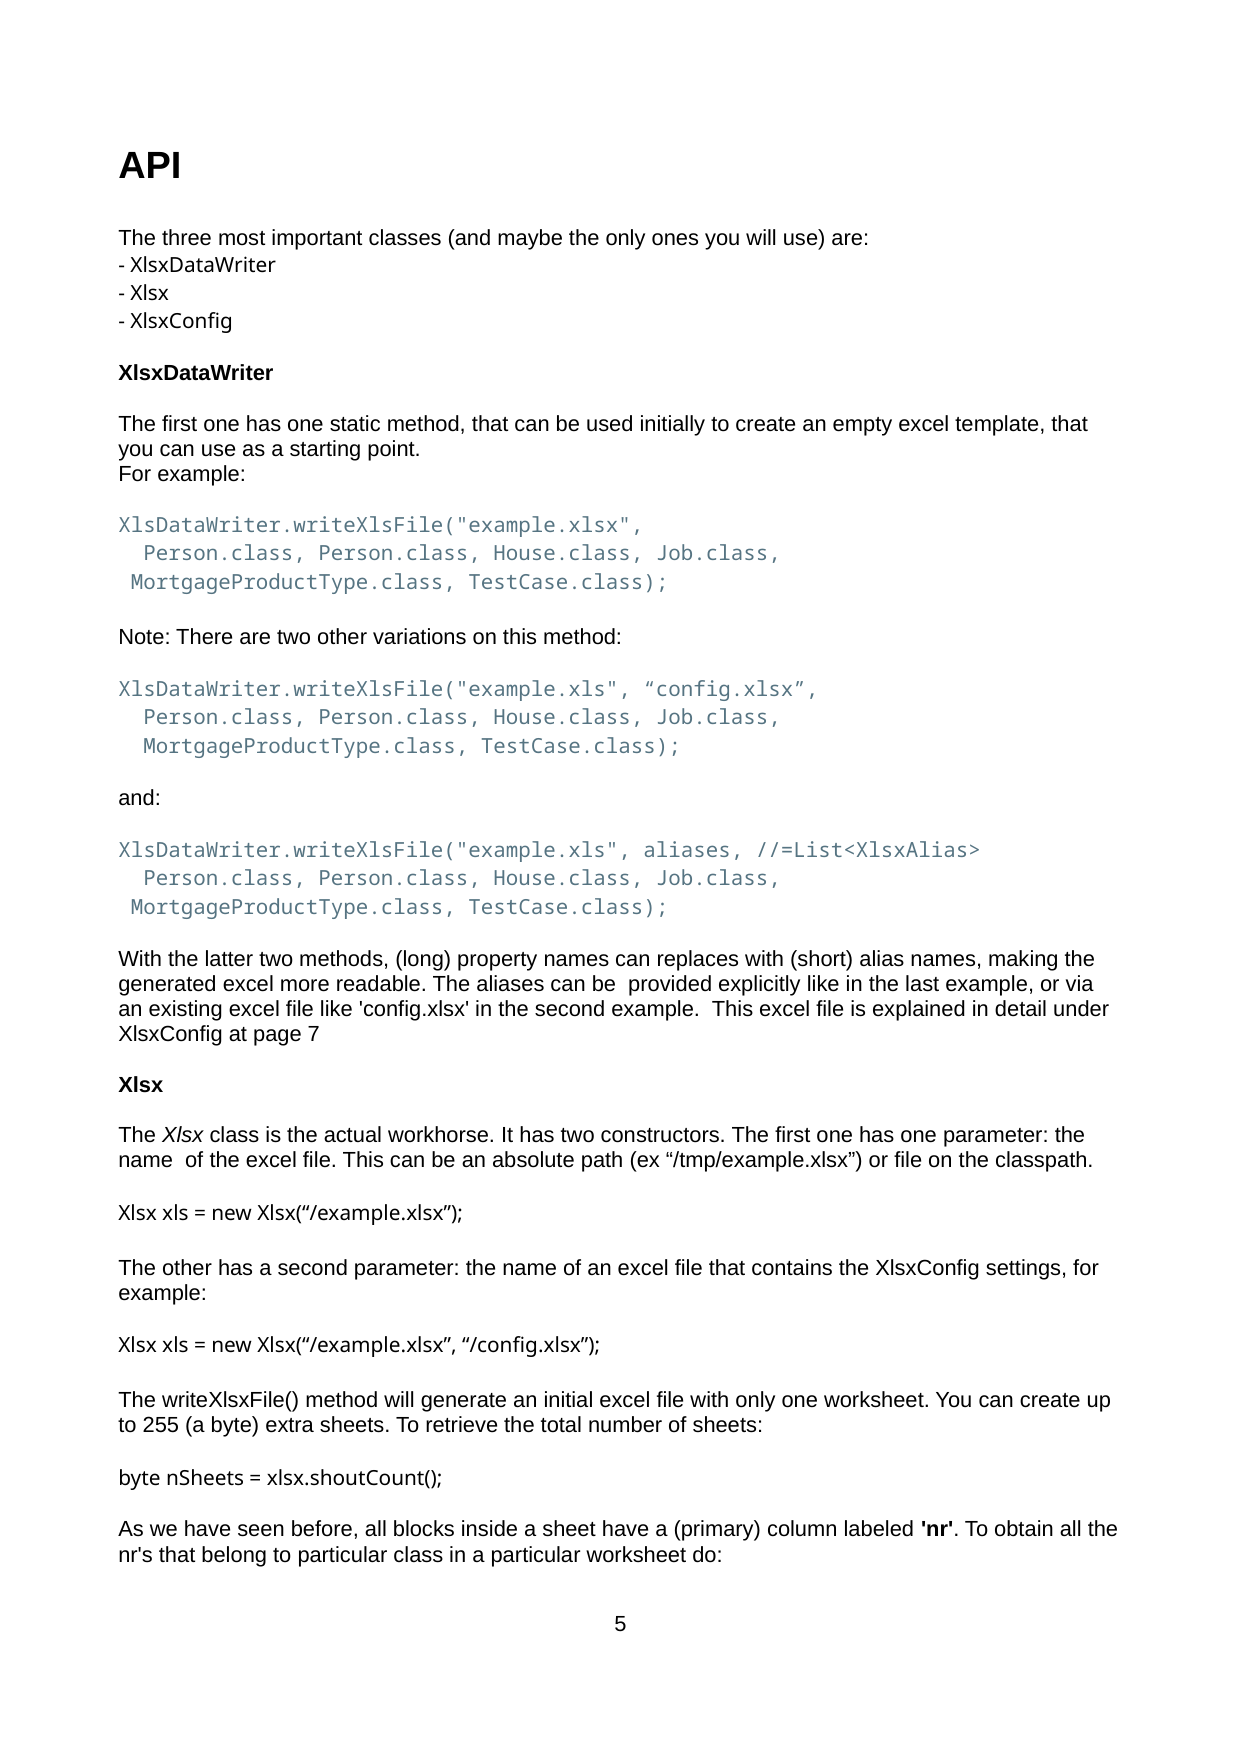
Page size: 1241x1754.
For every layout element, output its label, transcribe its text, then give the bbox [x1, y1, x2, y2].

text XlsDataWriter.writeXlsFile("example.xls", aliases, //=List<XlsxAlias> [118, 835, 1122, 863]
text Xlsx xls = new Xlsx(“/example.xlsx”); [118, 1198, 1122, 1226]
text The writeXlsxFile() method will generate an initial excel file with only one worksheet. You can create up to 255 (a byte) extra sheets. To retrieve the total number of sheets: [118, 1387, 1122, 1437]
text byte nSheets = xlsx.shoutCount(); [118, 1463, 1122, 1491]
text - Xlsx [118, 278, 1122, 307]
text XlsDataWriter.writeXlsFile("example.xls", “config.xlsx”, [118, 674, 1122, 702]
text The three most important classes (and maybe the only ones you will use) are: [118, 199, 1122, 250]
text The other has a second parameter: the name of an excel file that contains the XlsxConfig settings, for example: [118, 1254, 1122, 1305]
subtitle API [118, 143, 1122, 187]
text Person.class, Person.class, House.class, Job.class, MortgageProductType.class, TestCase.class); [118, 863, 1122, 920]
text Xlsx [118, 1072, 1122, 1097]
text - XlsxDataWriter [118, 250, 1122, 278]
text The Xlsx class is the actual workhorse. It has two constructors. The first one has one parameter: the name of the excel file. This can be an absolute path (ex “/tmp/example.xlsx”) or file on the classpath. [118, 1122, 1122, 1172]
text The first one has one static method, that can be used initially to create an empty excel template, that you can use as a starting point. [118, 411, 1122, 461]
text Xlsx xls = new Xlsx(“/example.xlsx”, “/config.xlsx”); [118, 1330, 1122, 1358]
text Note: There are two other variations on this method: [118, 624, 1122, 674]
text For example: [118, 461, 1122, 486]
text - XlsxConfig [118, 307, 1122, 335]
text Person.class, Person.class, House.class, Job.class, MortgageProductType.class, TestCase.class); [118, 702, 1122, 759]
text As we have seen before, all blocks inside a sheet have a (primary) column labeled 'nr'. To obtain all the nr's that belong to particular class in a particular worksheet do: [118, 1516, 1122, 1567]
text With the latter two methods, (long) property names can replaces with (short) alias names, making the generated excel more readable. The aliases can be provided explicitly like in the last example, or via an existing excel file like 'config.xlsx' in the second example. This excel file is explained in detail under XlsxConfig at page 7 [118, 946, 1122, 1046]
text and: [118, 784, 1122, 810]
text XlsxDataWriter [118, 360, 1122, 385]
text Person.class, Person.class, House.class, Job.class, MortgageProductType.class, TestCase.class); [118, 538, 1122, 595]
text XlsDataWriter.writeXlsFile("example.xlsx", [118, 486, 1122, 538]
